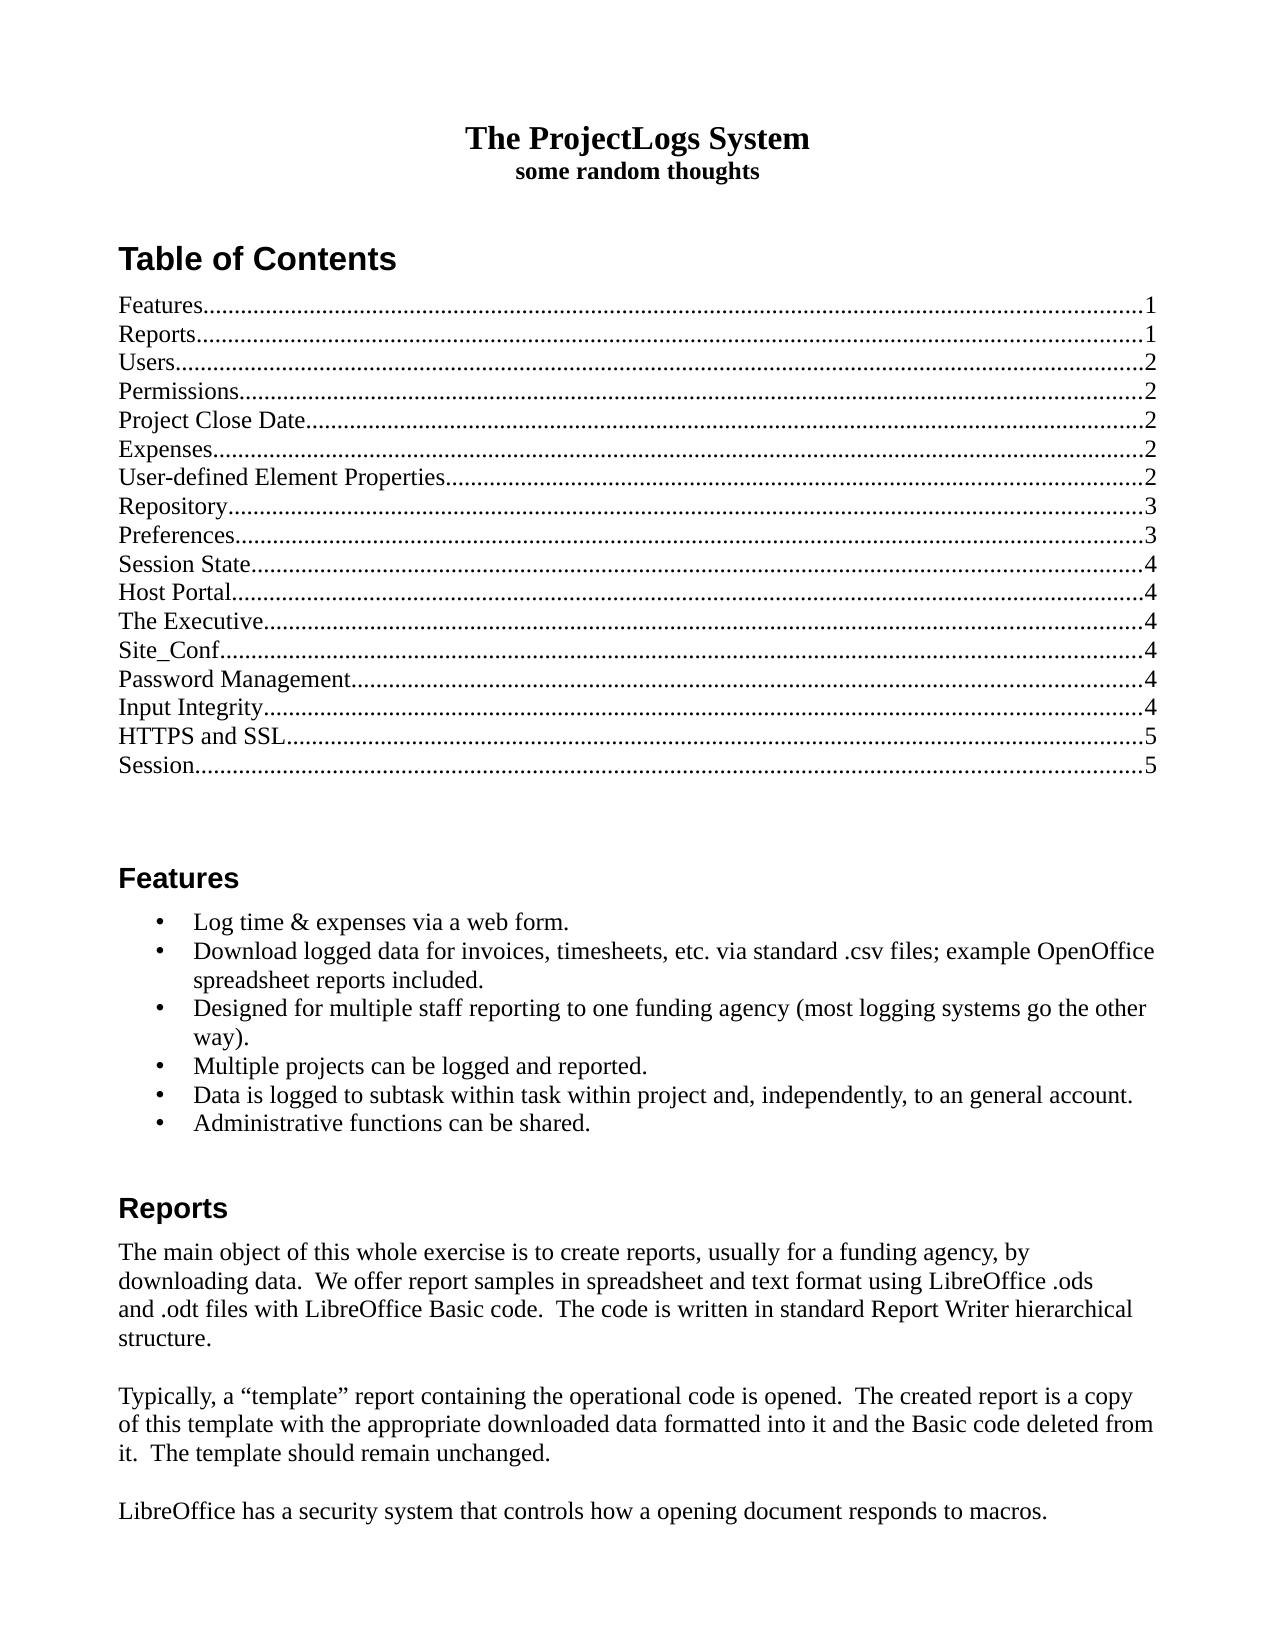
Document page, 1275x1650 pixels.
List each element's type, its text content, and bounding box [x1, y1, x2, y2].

text Project Close Date 2 [118, 405, 1157, 434]
text Preferences 3 [118, 520, 1157, 549]
text The ProjectLogs System [118, 118, 1157, 156]
subtitle Table of Contents [118, 239, 1157, 277]
list Data is logged to subtask within task within project and, independently, to an general account. [156, 1080, 1157, 1108]
list Download logged data for invoices, timesheets, etc. via standard .csv files; example OpenOffice spreadsheet reports included. [156, 936, 1157, 993]
text Features 1 [118, 290, 1157, 319]
text User-defined Element Properties 2 [118, 462, 1157, 491]
text Reports 1 [118, 319, 1157, 347]
text Expenses 2 [118, 434, 1157, 462]
list Designed for multiple staff reporting to one funding agency (most logging systems go the other way). [156, 993, 1157, 1051]
text Typically, a “template” report containing the operational code is opened. The created report is a copy of this template with the appropriate downloaded data formatted into it and the Basic code deleted from it. The template should remain unchanged. [118, 1381, 1157, 1467]
text Session State 4 [118, 549, 1157, 577]
list Administrative functions can be shared. [156, 1108, 1157, 1137]
list Multiple projects can be logged and reported. [156, 1051, 1157, 1080]
text The main object of this whole exercise is to create reports, usually for a funding agency, by downloading data. We offer report samples in spreadsheet and text format using LibreOffice .ods and .odt files with LibreOffice Basic code. The code is written in standard Report Writer hierarchical structure. [118, 1237, 1157, 1352]
text The Executive 4 [118, 606, 1157, 635]
subtitle Features [118, 861, 1157, 895]
text Site_Conf 4 [118, 635, 1157, 664]
text Repository 3 [118, 491, 1157, 520]
text Host Portal 4 [118, 577, 1157, 606]
text Users 2 [118, 347, 1157, 376]
text Permissions 2 [118, 376, 1157, 405]
text Password Management 4 [118, 664, 1157, 692]
list Log time & expenses via a web form. [156, 907, 1157, 936]
text Session 5 [118, 750, 1157, 779]
text Input Integrity 4 [118, 692, 1157, 721]
subtitle Reports [118, 1191, 1157, 1224]
text HTTPS and SSL 5 [118, 721, 1157, 750]
text LibreOffice has a security system that controls how a opening document responds to macros. [118, 1496, 1157, 1524]
text some random thoughts [118, 156, 1157, 185]
